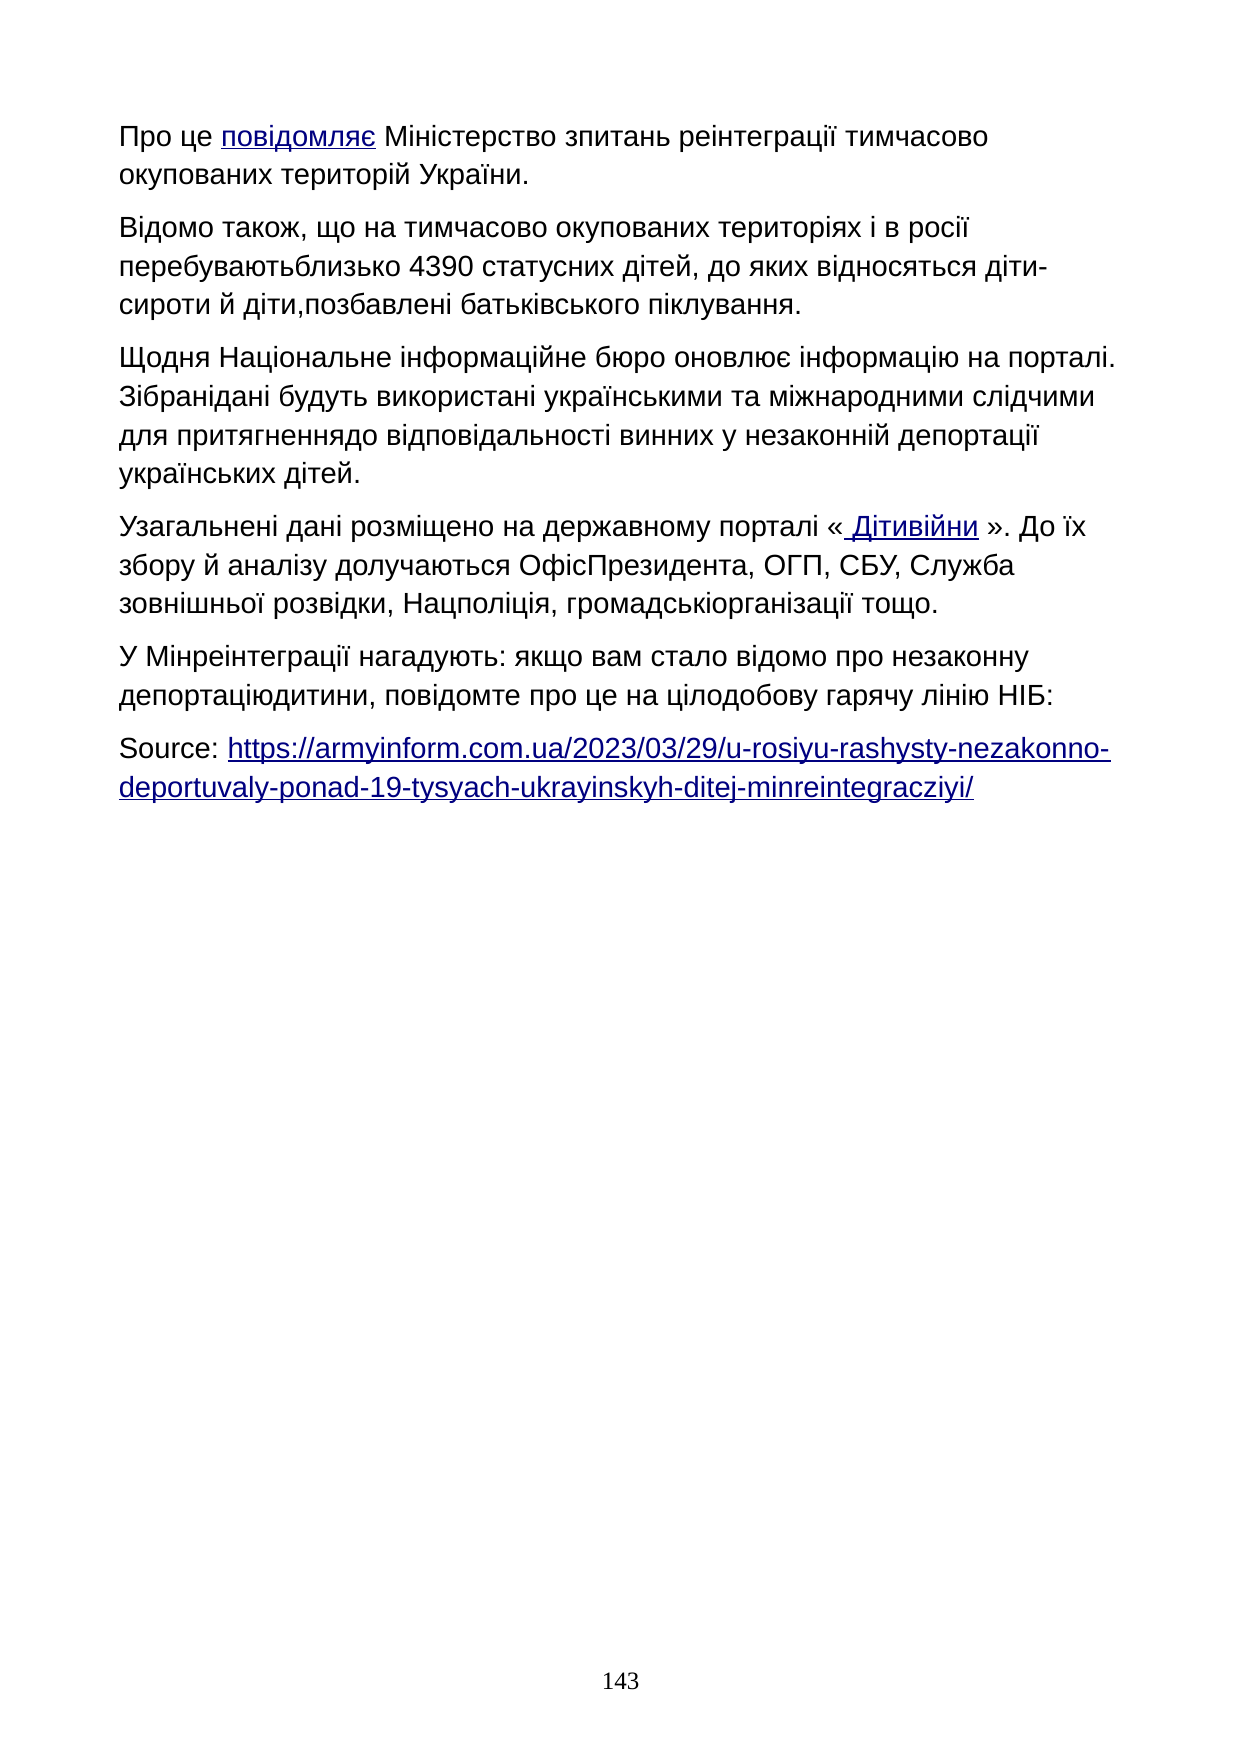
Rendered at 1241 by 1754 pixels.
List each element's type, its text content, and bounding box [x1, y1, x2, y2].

text У Мінреінтеграції нагадують: якщо вам стало відомо про незаконну депортаціюдитини, повідомте про це на цілодобову гарячу лінію НІБ: [118, 639, 1122, 711]
text Узагальнені дані розміщено на державному порталі « Дітивійни ». До їх збору й аналізу долучаються ОфісПрезидента, ОГП, СБУ, Служба зовнішньої розвідки, Нацполіція, громадськіорганізації тощо. [118, 509, 1122, 620]
text Відомо також, що на тимчасово окупованих територіях і в росії перебуваютьблизько 4390 статусних дітей, до яких відносяться діти-сироти й діти,позбавлені батьківського піклування. [118, 210, 1122, 321]
text Source: https://armyinform.com.ua/2023/03/29/u-rosiyu-rashysty-nezakonno-deportuvaly-ponad-19-tysyach-ukrayinskyh-ditej-minreintegracziyi/ [118, 731, 1122, 803]
text Щодня Національне інформаційне бюро оновлює інформацію на порталі. Зібранідані будуть використані українськими та міжнародними слідчими для притягненнядо відповідальності винних у незаконній депортації українських дітей. [118, 340, 1122, 489]
text Про це повідомляє Міністерство зпитань реінтеграції тимчасово окупованих територій України. [118, 118, 1122, 191]
